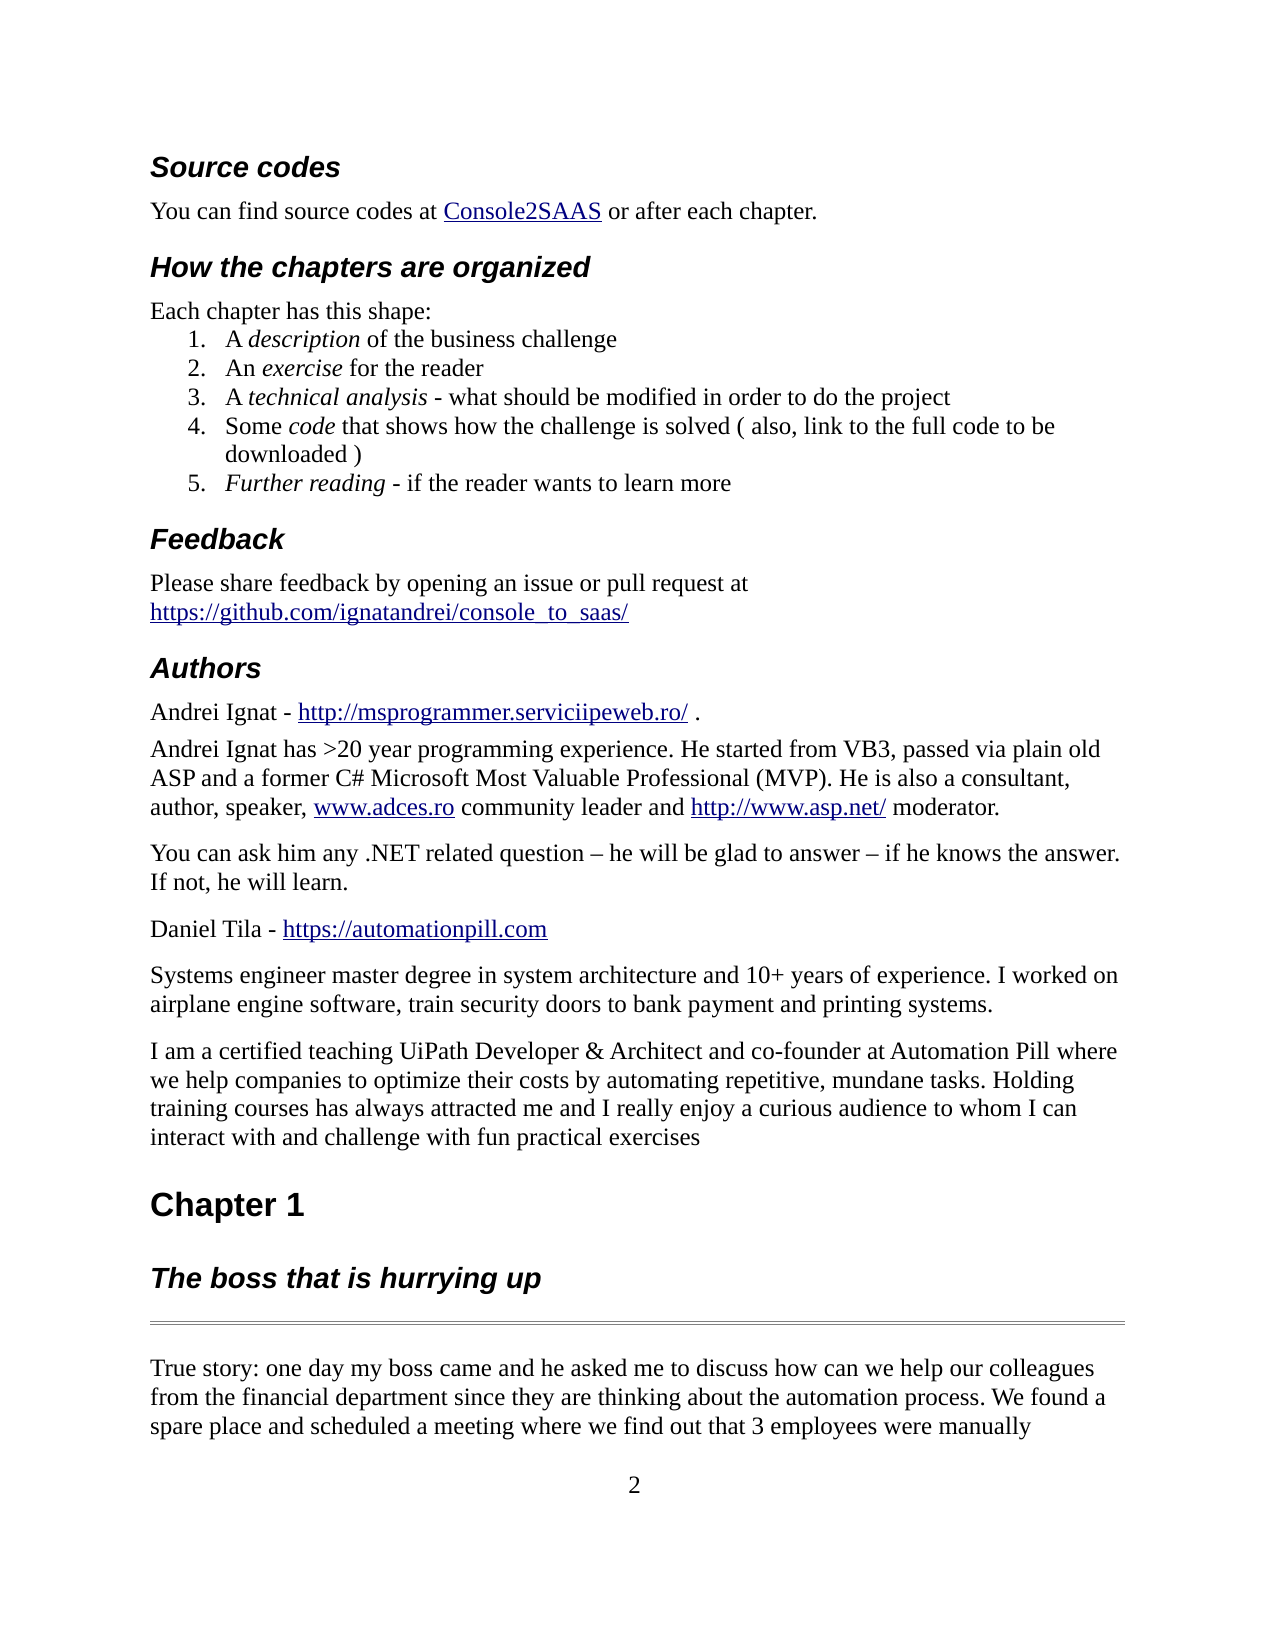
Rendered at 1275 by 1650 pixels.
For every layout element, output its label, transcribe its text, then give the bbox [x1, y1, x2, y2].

subtitle Feedback [150, 522, 1125, 556]
text True story: one day my boss came and he asked me to discuss how can we help our colleagues from the financial department since they are thinking about the automation process. We found a spare place and scheduled a meeting where we find out that 3 employees were manually [150, 1353, 1125, 1439]
subtitle The boss that is hurrying up [150, 1261, 1125, 1295]
text Daniel Tila - https://automationpill.com [150, 914, 1125, 943]
text You can ask him any .NET related question – he will be glad to answer – if he knows the answer. If not, he will learn. [150, 838, 1125, 896]
text Andrei Ignat - http://msprogrammer.serviciipeweb.ro/ . [150, 697, 1125, 725]
text I am a certified teaching UiPath Developer & Architect and co-founder at Automation Pill where we help companies to optimize their costs by automating repetitive, mundane tasks. Holding training courses has always attracted me and I really enjoy a curious audience to whom I can interact with and challenge with fun practical exercises [150, 1036, 1125, 1151]
text Systems engineer master degree in system architecture and 10+ years of experience. I worked on airplane engine software, train security doors to bank payment and printing systems. [150, 961, 1125, 1018]
list A technical analysis - what should be modified in order to do the project [187, 382, 1125, 411]
text Each chapter has this shape: [150, 296, 1125, 324]
subtitle Chapter 1 [150, 1185, 1125, 1224]
text Please share feedback by opening an issue or pull request at https://github.com/ignatandrei/console_to_saas/ [150, 568, 1125, 626]
text You can find source codes at Console2SAAS or after each chapter. [150, 196, 1125, 225]
subtitle Authors [150, 651, 1125, 684]
list Some code that shows how the challenge is solved ( also, link to the full code to be downloaded ) [187, 411, 1125, 468]
subtitle Source codes [150, 150, 1125, 183]
list Further reading - if the reader wants to learn more [187, 468, 1125, 497]
list A description of the business challenge [187, 324, 1125, 353]
text Andrei Ignat has >20 year programming experience. He started from VB3, passed via plain old ASP and a former C# Microsoft Most Valuable Professional (MVP). He is also a consultant, author, speaker, www.adces.ro community leader and http://www.asp.net/ moderator. [150, 734, 1125, 821]
list An exercise for the reader [187, 353, 1125, 382]
subtitle How the chapters are organized [150, 250, 1125, 283]
